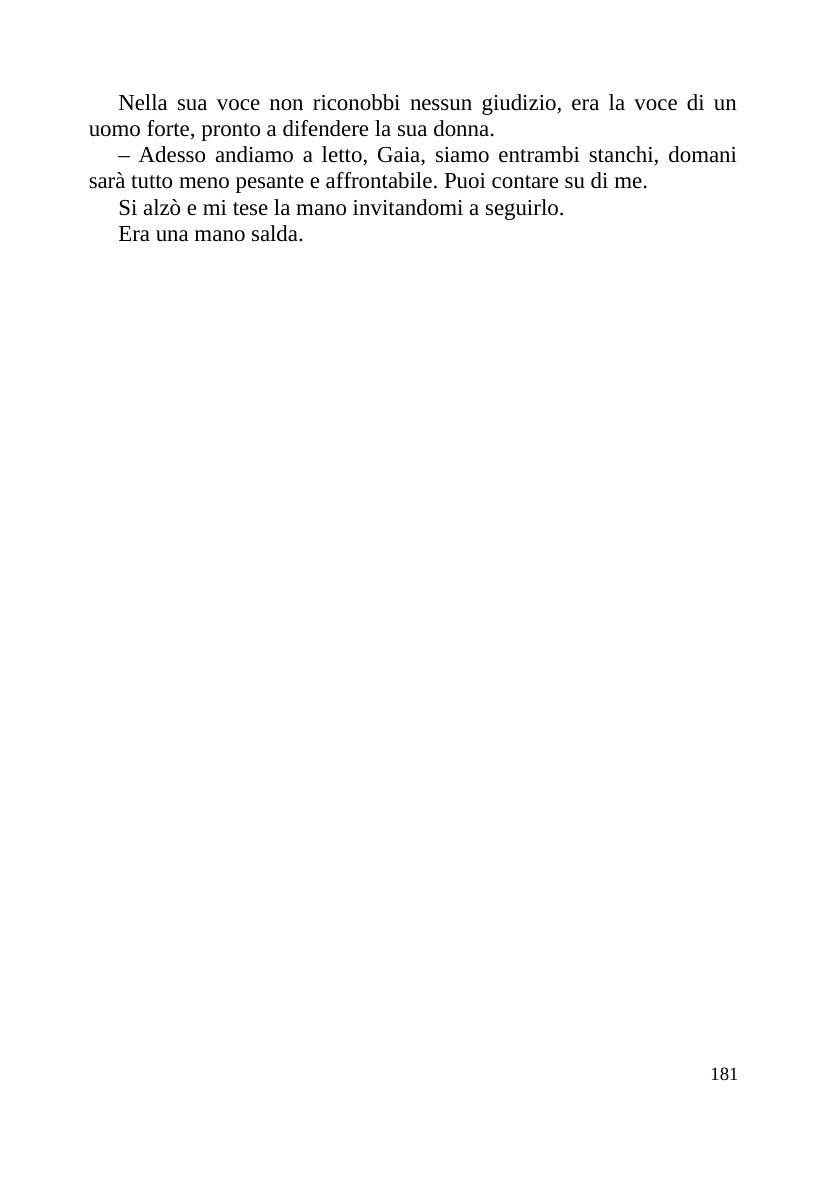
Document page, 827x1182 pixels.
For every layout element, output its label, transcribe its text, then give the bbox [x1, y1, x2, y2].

text – Adesso andiamo a letto, Gaia, siamo entrambi stanchi, domani sarà tutto meno pesante e affrontabile. Puoi contare su di me. [88, 141, 738, 194]
text Si alzò e mi tese la mano invitandomi a seguirlo. [88, 194, 738, 220]
text Era una mano salda. [88, 220, 738, 247]
text Nella sua voce non riconobbi nessun giudizio, era la voce di un uomo forte, pronto a difendere la sua donna. [88, 88, 738, 141]
